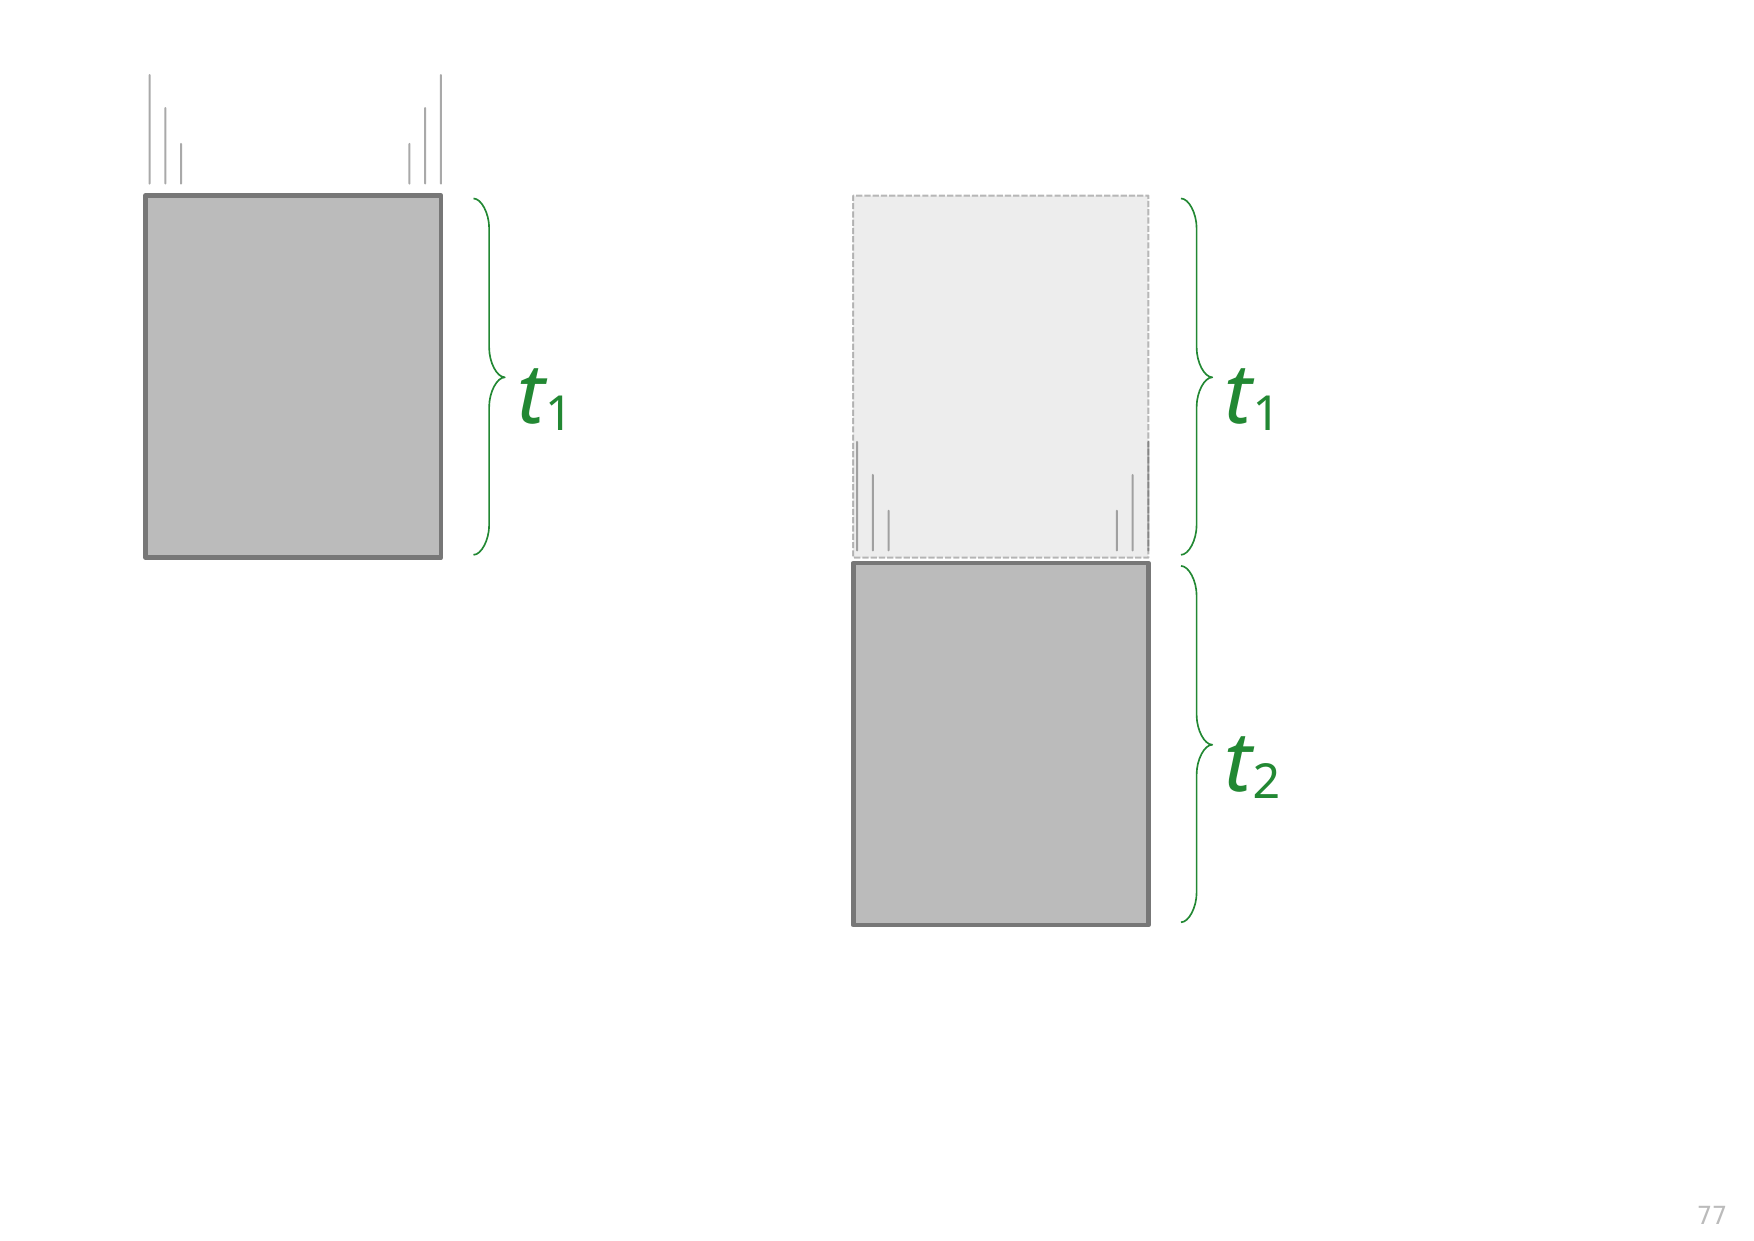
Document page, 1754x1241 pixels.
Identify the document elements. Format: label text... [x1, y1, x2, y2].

text_box [145, 195, 441, 558]
text_box [853, 195, 1149, 558]
text_box t2 [1209, 695, 1292, 794]
text_box t1 [1209, 327, 1292, 426]
text_box t1 [502, 327, 585, 426]
text_box [853, 563, 1149, 926]
